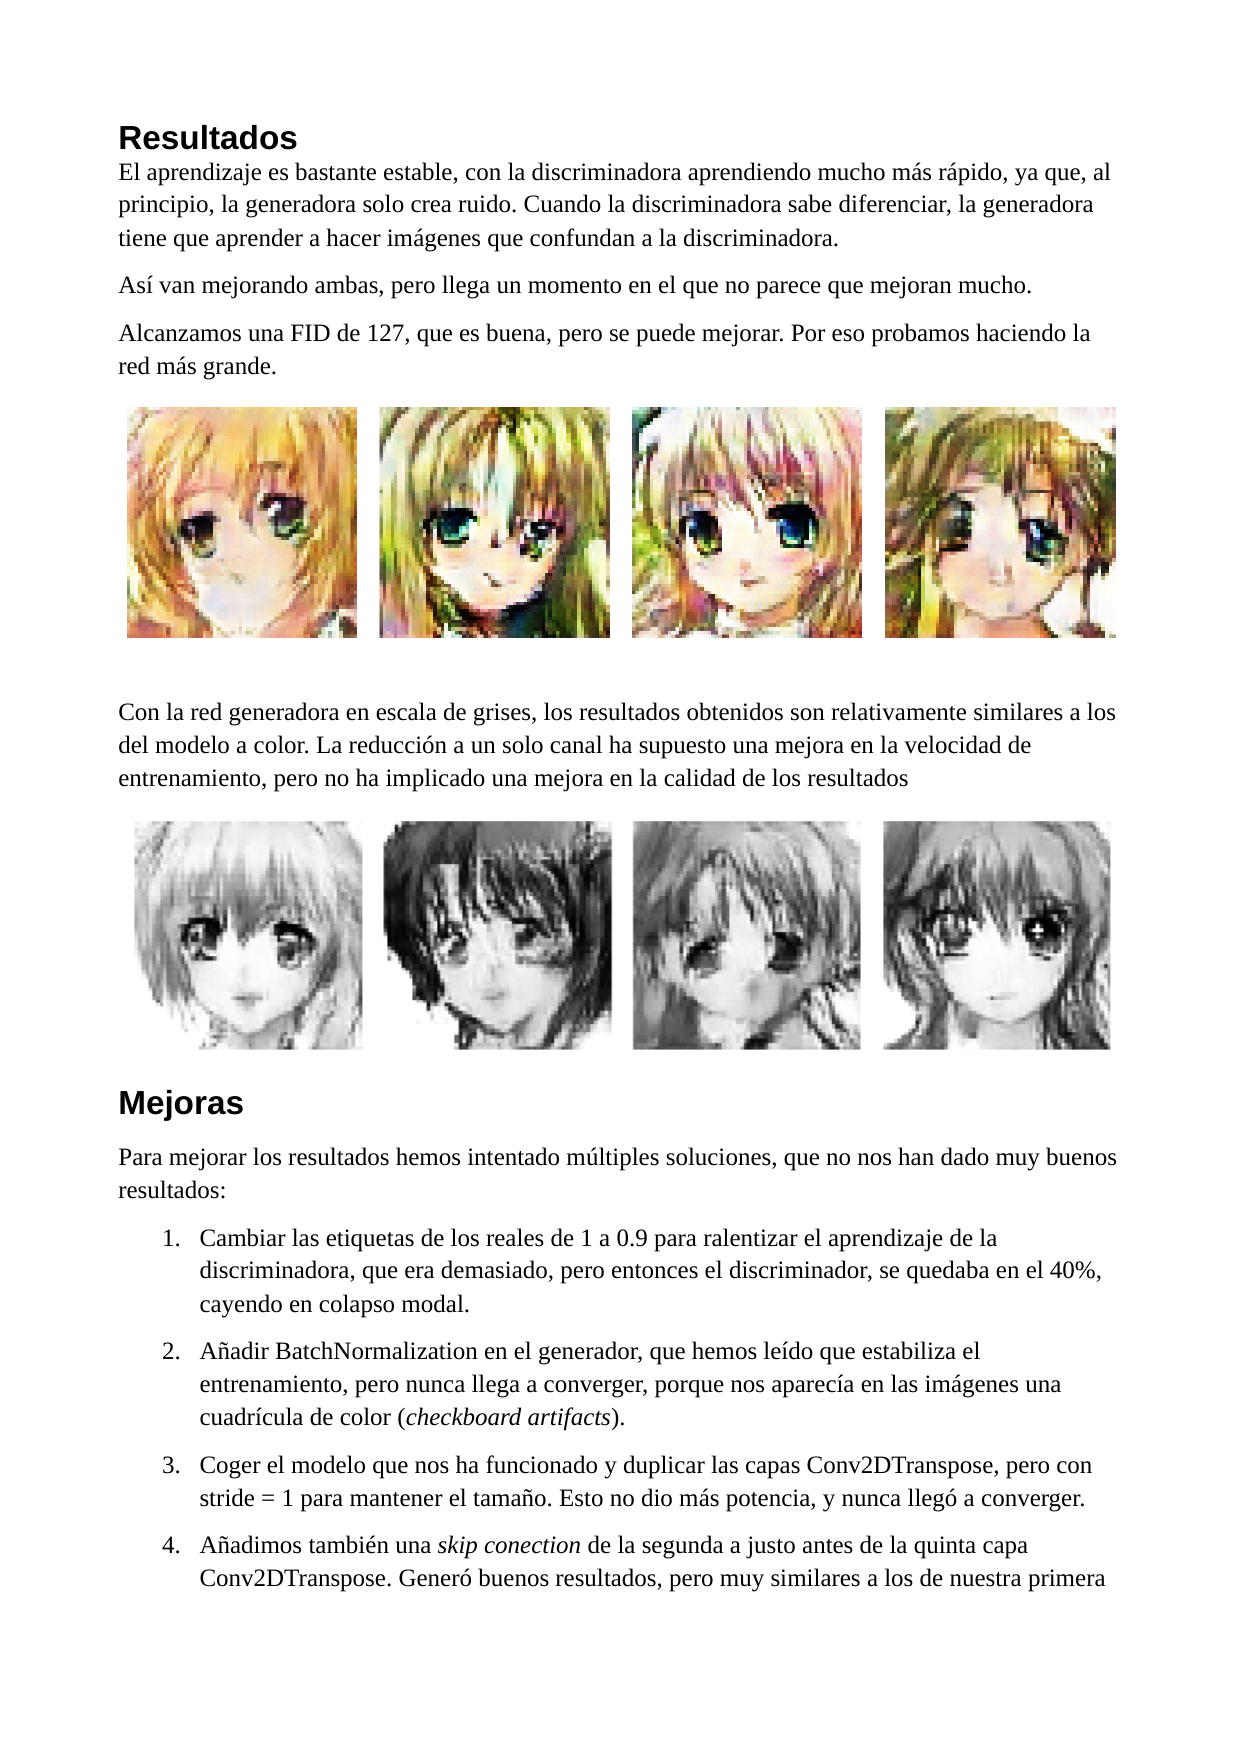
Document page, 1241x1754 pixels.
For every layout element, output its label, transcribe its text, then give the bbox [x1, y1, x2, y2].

list Añadimos también una skip conection de la segunda a justo antes de la quinta capa Conv2DTranspose. Generó buenos resultados, pero muy similares a los de nuestra primera [162, 1531, 1122, 1592]
text Alcanzamos una FID de 127, que es buena, pero se puede mejorar. Por eso probamos haciendo la red más grande. [118, 318, 1122, 379]
text Así van mejorando ambas, pero llega un momento en el que no parece que mejoran mucho. [118, 270, 1122, 299]
subtitle Resultados [118, 118, 1122, 157]
text Mejoras [118, 1083, 1122, 1122]
list Añadir BatchNormalization en el generador, que hemos leído que estabiliza el entrenamiento, pero nunca llega a converger, porque nos aparecía en las imágenes una cuadrícula de color (checkboard artifacts). [162, 1336, 1122, 1431]
list Coger el modelo que nos ha funcionado y duplicar las capas Conv2DTranspose, pero con stride = 1 para mantener el tamaño. Esto no dio más potencia, y nunca llegó a converger. [162, 1450, 1122, 1512]
text Con la red generadora en escala de grises, los resultados obtenidos son relativamente similares a los del modelo a color. La reducción a un solo canal ha supuesto una mejora en la velocidad de entrenamiento, pero no ha implicado una mejora en la calidad de los resultados [118, 697, 1122, 792]
list Cambiar las etiquetas de los reales de 1 a 0.9 para ralentizar el aprendizaje de la discriminadora, que era demasiado, pero entonces el discriminador, se quedaba en el 40%, cayendo en colapso modal. [162, 1223, 1122, 1317]
text Para mejorar los resultados hemos intentado múltiples soluciones, que no nos han dado muy buenos resultados: [118, 1142, 1122, 1204]
text El aprendizaje es bastante estable, con la discriminadora aprendiendo mucho más rápido, ya que, al principio, la generadora solo crea ruido. Cuando la discriminadora sabe diferenciar, la generadora tiene que aprender a hacer imágenes que confundan a la discriminadora. [118, 157, 1122, 251]
